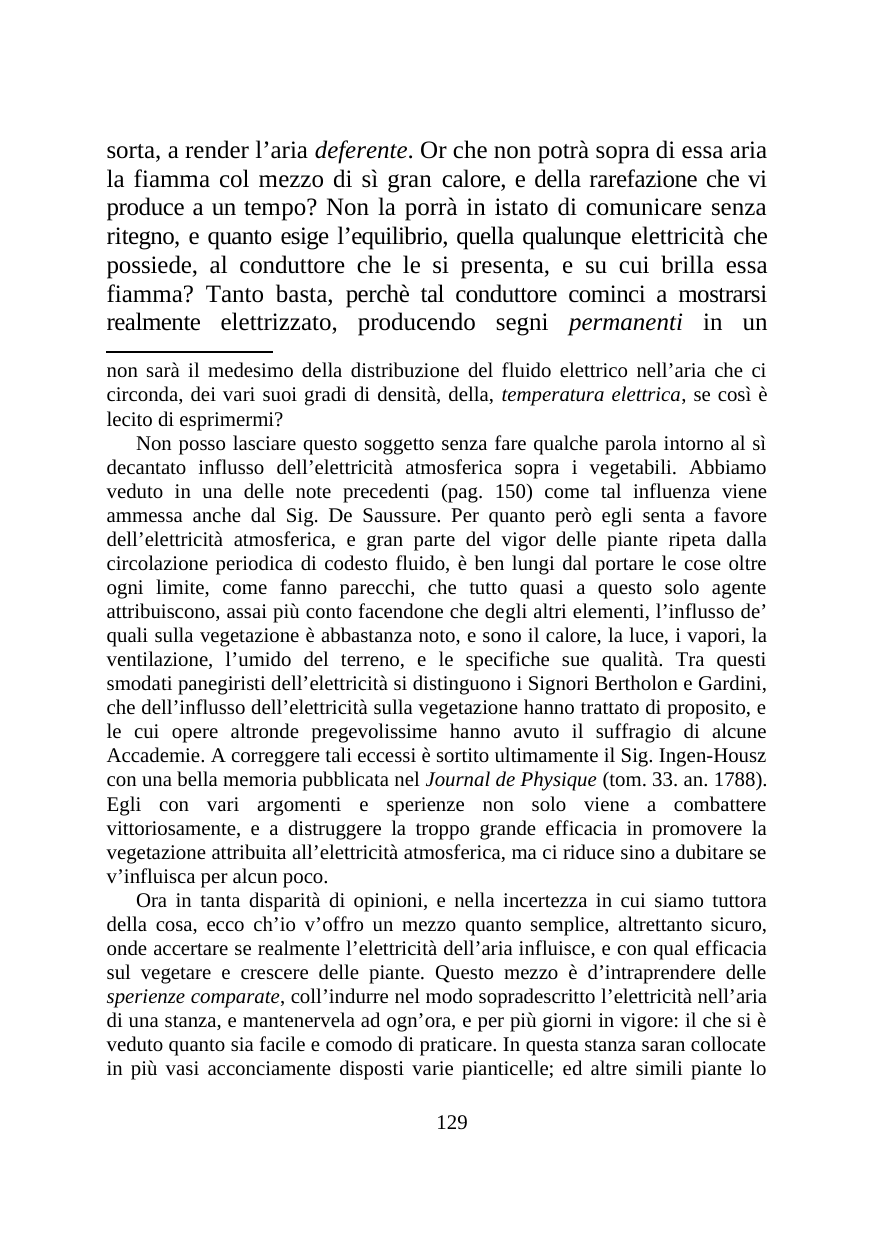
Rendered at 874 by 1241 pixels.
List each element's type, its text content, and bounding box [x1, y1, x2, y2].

text Ora in tanta disparità di opinioni, e nella incertezza in cui siamo tuttora della cosa, ecco ch’io v’offro un mezzo quanto semplice, altrettanto sicuro, onde accertare se realmente l’elettricità dell’aria influisce, e con qual efficacia sul vegetare e crescere delle piante. Questo mezzo è d’intraprendere delle sperienze comparate, coll’indurre nel modo sopradescritto l’elettricità nell’aria di una stanza, e mantenervela ad ogn’ora, e per più giorni in vigore: il che si è veduto quanto sia facile e comodo di praticare. In questa stanza saran collocate in più vasi acconciamente disposti varie pianticelle; ed altre simili piante lo [106, 888, 768, 1080]
text Non posso lasciare questo soggetto senza fare qualche parola intorno al sì decantato influsso dell’elettricità atmosferica sopra i vegetabili. Abbiamo veduto in una delle note precedenti (pag. 150) come tal influenza viene ammessa anche dal Sig. De Saussure. Per quanto però egli senta a favore dell’elettricità atmosferica, e gran parte del vigor delle piante ripeta dalla circolazione periodica di codesto fluido, è ben lungi dal portare le cose oltre ogni limite, come fanno parecchi, che tutto quasi a questo solo agente attribuiscono, assai più conto facendone che degli altri elementi, l’influsso de’ quali sulla vegetazione è abbastanza noto, e sono il calore, la luce, i vapori, la ventilazione, l’umido del terreno, e le specifiche sue qualità. Tra questi smodati panegiristi dell’elettricità si distinguono i Signori Bertholon e Gardini, che dell’influsso dell’elettricità sulla vegetazione hanno trattato di proposito, e le cui opere altronde pregevolissime hanno avuto il suffragio di alcune Accademie. A correggere tali eccessi è sortito ultimamente il Sig. Ingen-Housz con una bella memoria pubblicata nel Journal de Physique (tom. 33. an. 1788). Egli con vari argomenti e sperienze non solo viene a combattere vittoriosamente, e a distruggere la troppo grande efficacia in promovere la vegetazione attribuita all’elettricità atmosferica, ma ci riduce sino a dubitare se v’influisca per alcun poco. [106, 431, 768, 888]
text non sarà il medesimo della distribuzione del fluido elettrico nell’aria che ci circonda, dei vari suoi gradi di densità, della, temperatura elettrica, se così è lecito di esprimermi? [106, 358, 768, 431]
text sorta, a render l’aria deferente. Or che non potrà sopra di essa aria la fiamma col mezzo di sì gran calore, e della rarefazione che vi produce a un tempo? Non la porrà in istato di comunicare senza ritegno, e quanto esige l’equilibrio, quella qualunque elettricità che possiede, al conduttore che le si presenta, e su cui brilla essa fiamma? Tanto basta, perchè tal conduttore cominci a mostrarsi realmente elettrizzato, producendo segni permanenti in un [106, 135, 768, 336]
